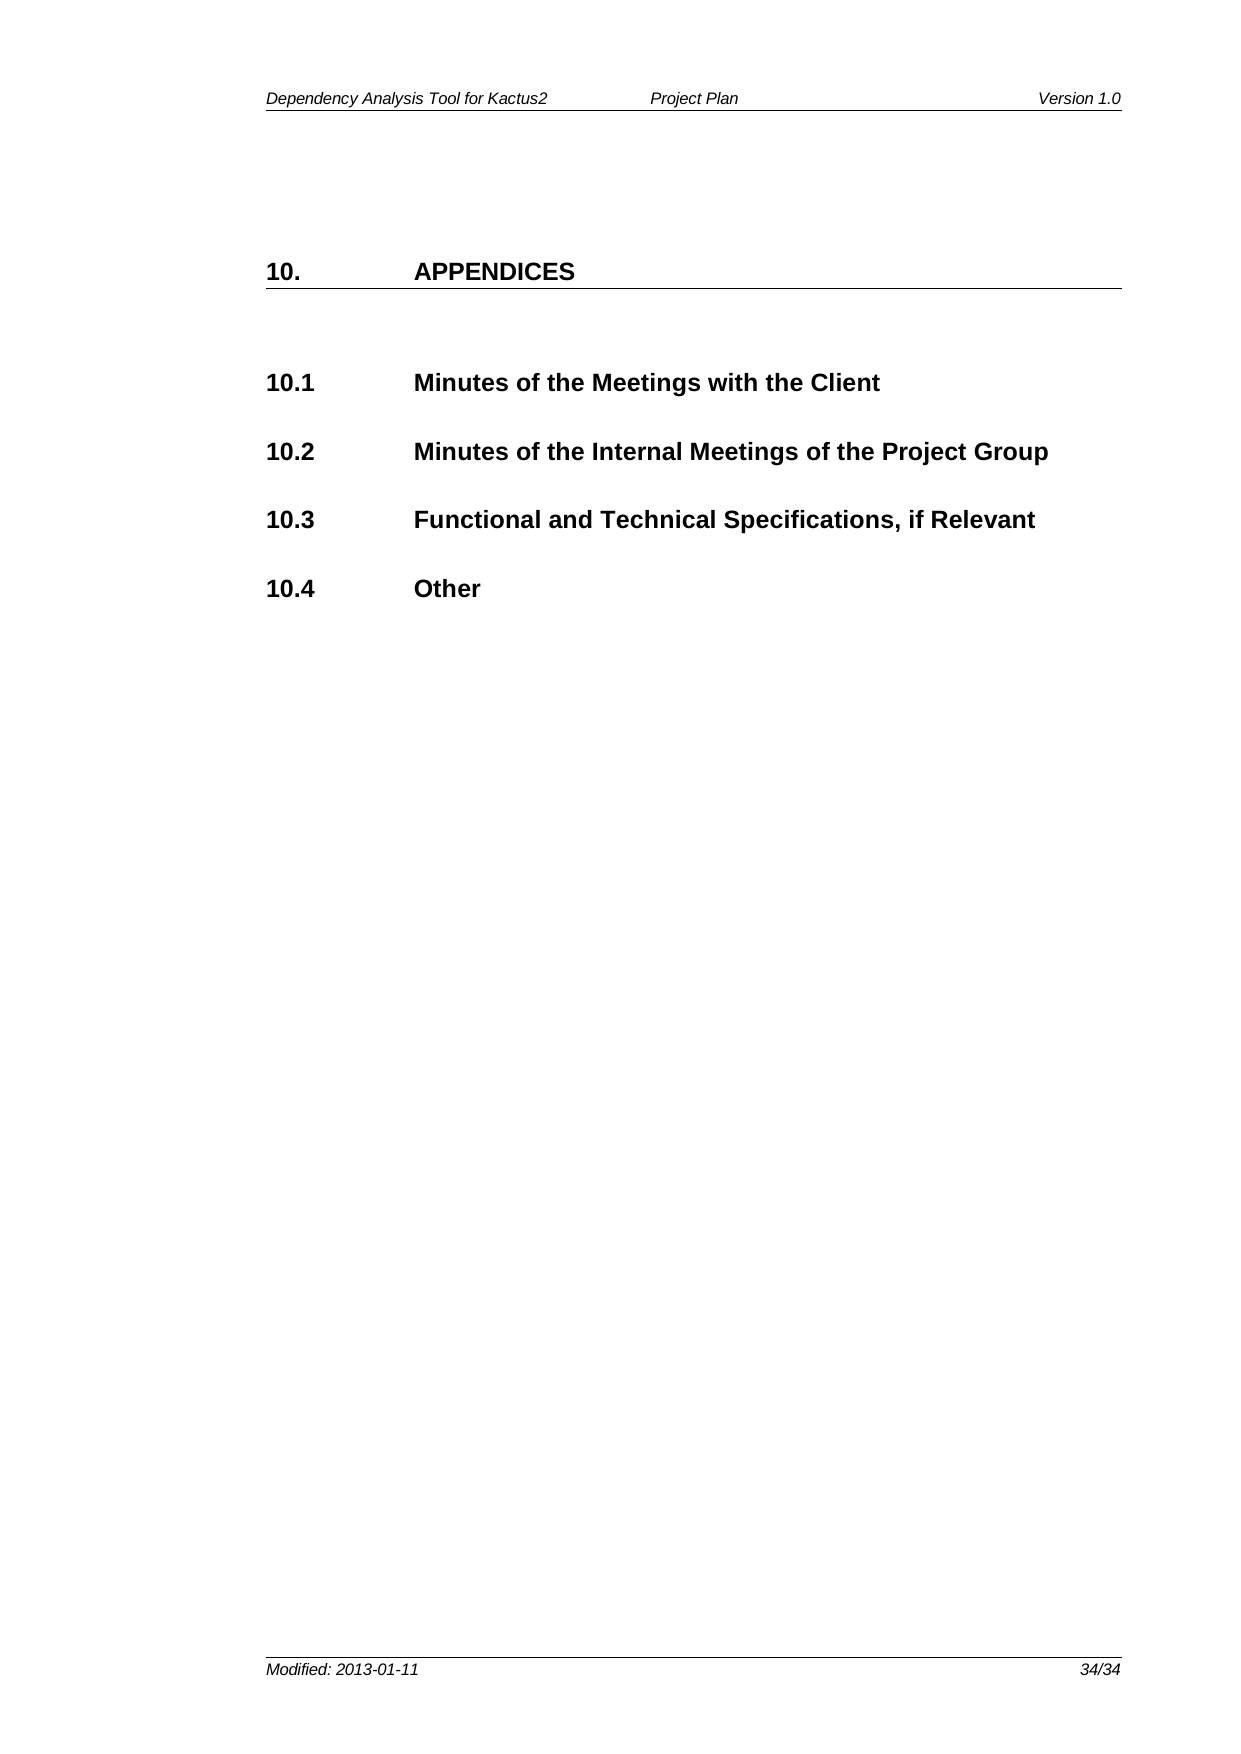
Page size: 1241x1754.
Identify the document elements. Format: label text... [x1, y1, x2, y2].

subtitle Minutes of the Meetings with the Client [266, 368, 1122, 397]
subtitle Other [266, 573, 1122, 602]
subtitle Minutes of the Internal Meetings of the Project Group [266, 436, 1122, 465]
subtitle Functional and Technical Specifications, if Relevant [266, 505, 1122, 534]
subtitle Appendices [266, 257, 1122, 288]
